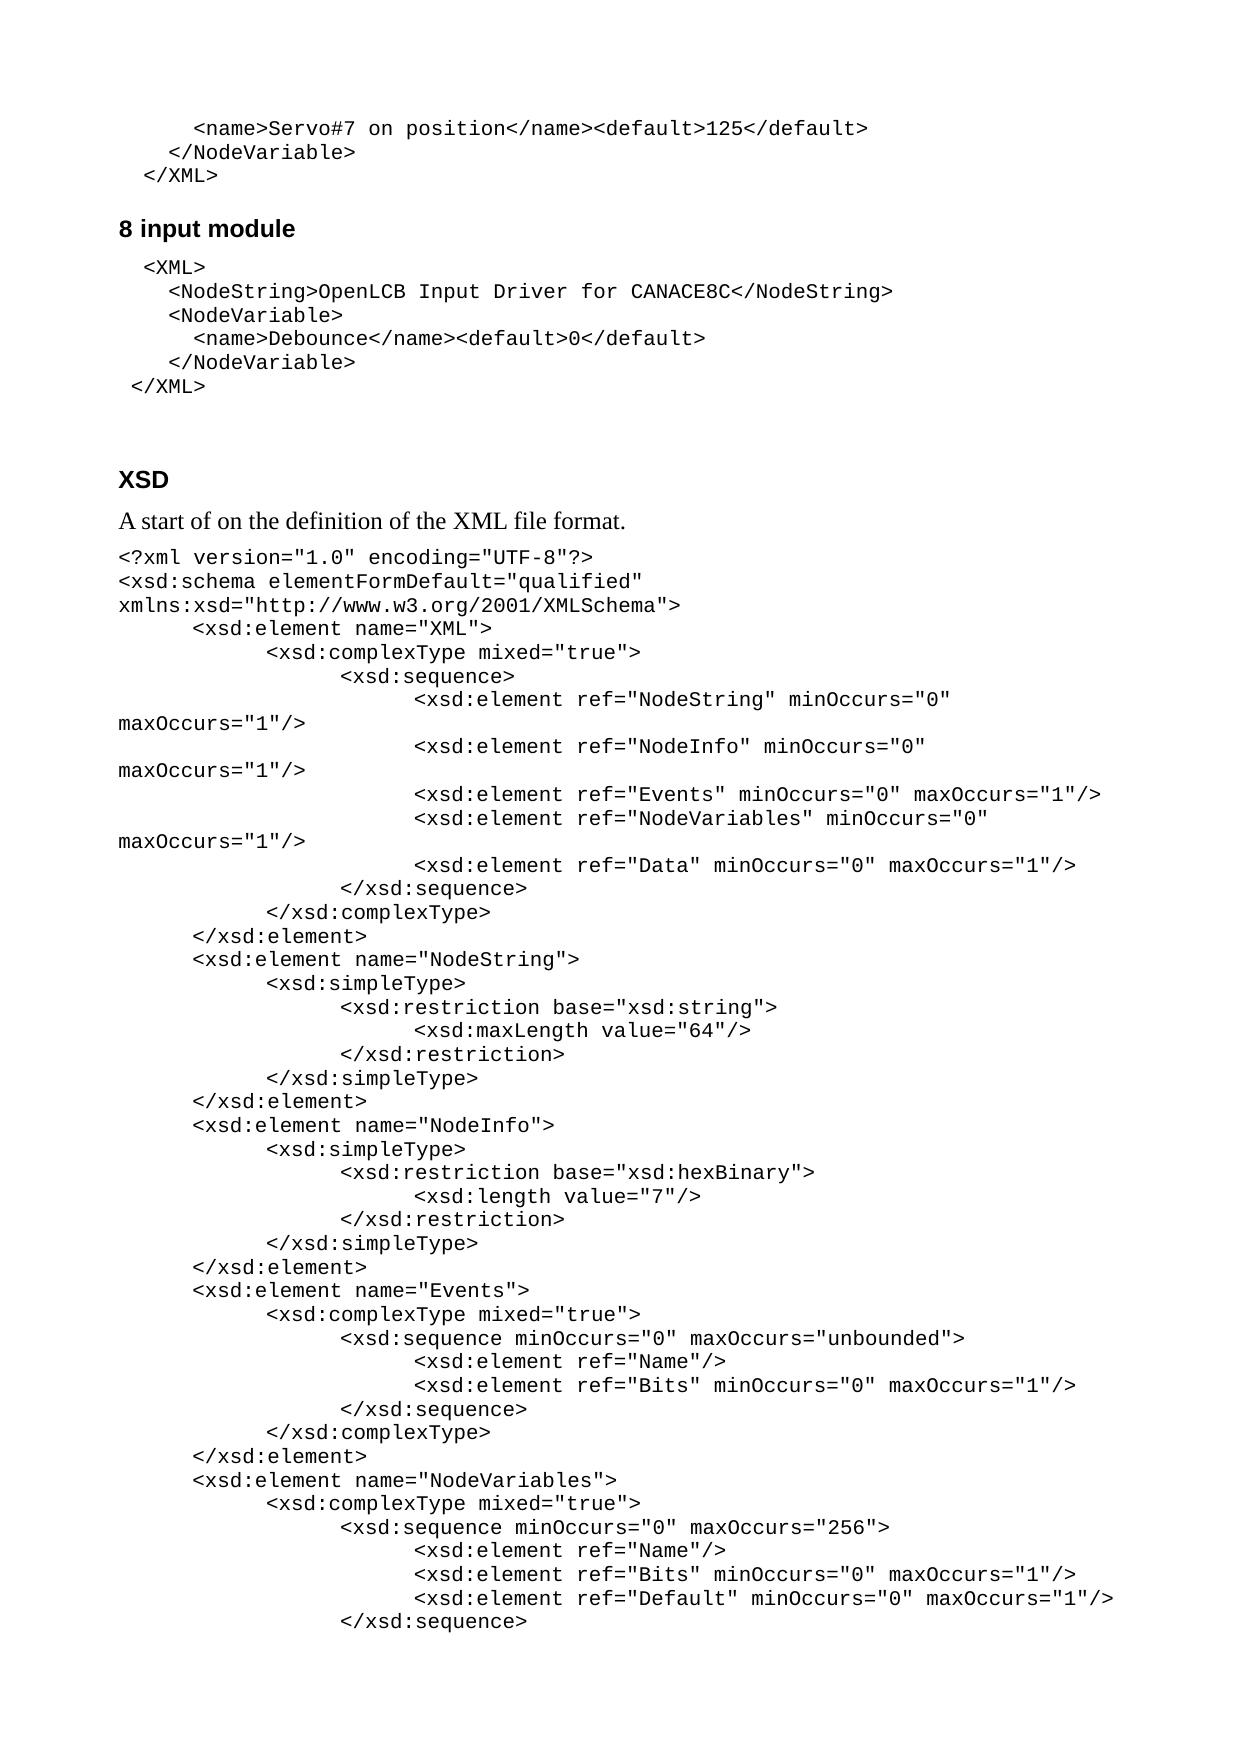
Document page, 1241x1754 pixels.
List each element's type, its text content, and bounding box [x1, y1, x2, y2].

text <NodeVariable> [118, 305, 1122, 328]
text <xsd:complexType mixed="true"> [118, 1304, 1122, 1328]
text <name>Debounce</name><default>0</default> [118, 328, 1122, 352]
text </xsd:element> [118, 926, 1122, 949]
text <XML> [118, 257, 1122, 281]
text </NodeVariable> [118, 352, 1122, 376]
text A start of on the definition of the XML file format. [118, 506, 1122, 535]
text </XML> [118, 376, 1122, 399]
text <xsd:element ref="Events" minOccurs="0" maxOccurs="1"/> [118, 784, 1122, 807]
text </xsd:sequence> [118, 878, 1122, 902]
text <xsd:maxLength value="64"/> [118, 1020, 1122, 1044]
text </xsd:simpleType> [118, 1068, 1122, 1091]
text </xsd:complexType> [118, 1422, 1122, 1446]
text <xsd:element ref="Name"/> [118, 1351, 1122, 1375]
text <xsd:element name="Events"> [118, 1280, 1122, 1304]
text </xsd:simpleType> [118, 1233, 1122, 1257]
text <xsd:complexType mixed="true"> [118, 1493, 1122, 1517]
text <xsd:element ref="Bits" minOccurs="0" maxOccurs="1"/> [118, 1564, 1122, 1588]
text <xsd:element name="XML"> [118, 618, 1122, 642]
text <xsd:restriction base="xsd:hexBinary"> [118, 1162, 1122, 1186]
text </XML> [118, 165, 1122, 189]
text </xsd:element> [118, 1091, 1122, 1115]
text <xsd:element ref="Data" minOccurs="0" maxOccurs="1"/> [118, 855, 1122, 878]
subtitle XSD [118, 465, 1122, 494]
text <name>Servo#7 on position</name><default>125</default> [118, 118, 1122, 142]
text <xsd:restriction base="xsd:string"> [118, 997, 1122, 1020]
text <xsd:sequence minOccurs="0" maxOccurs="unbounded"> [118, 1328, 1122, 1351]
text <xsd:element ref="Name"/> [118, 1541, 1122, 1564]
text <NodeString>OpenLCB Input Driver for CANACE8C</NodeString> [118, 281, 1122, 305]
text <xsd:schema elementFormDefault="qualified" xmlns:xsd="http://www.w3.org/2001/XMLSchema"> [118, 571, 1122, 618]
text <xsd:length value="7"/> [118, 1186, 1122, 1209]
text </xsd:element> [118, 1257, 1122, 1280]
text <xsd:element ref="Bits" minOccurs="0" maxOccurs="1"/> [118, 1375, 1122, 1399]
text <xsd:simpleType> [118, 1138, 1122, 1162]
text </xsd:restriction> [118, 1044, 1122, 1068]
text <xsd:element ref="NodeInfo" minOccurs="0" maxOccurs="1"/> [118, 737, 1122, 784]
text </xsd:restriction> [118, 1209, 1122, 1233]
text </xsd:element> [118, 1446, 1122, 1469]
subtitle 8 input module [118, 214, 1122, 245]
text <xsd:complexType mixed="true"> [118, 642, 1122, 666]
text <xsd:element ref="NodeVariables" minOccurs="0" maxOccurs="1"/> [118, 807, 1122, 855]
text </xsd:complexType> [118, 902, 1122, 926]
text <xsd:element name="NodeString"> [118, 949, 1122, 973]
text <xsd:element ref="Default" minOccurs="0" maxOccurs="1"/> [118, 1588, 1122, 1611]
text <xsd:sequence minOccurs="0" maxOccurs="256"> [118, 1517, 1122, 1541]
text <xsd:element name="NodeInfo"> [118, 1115, 1122, 1138]
text </xsd:sequence> [118, 1611, 1122, 1635]
text <xsd:sequence> [118, 666, 1122, 689]
text <xsd:simpleType> [118, 973, 1122, 997]
text <?xml version="1.0" encoding="UTF-8"?> [118, 547, 1122, 571]
text <xsd:element name="NodeVariables"> [118, 1469, 1122, 1493]
text <xsd:element ref="NodeString" minOccurs="0" maxOccurs="1"/> [118, 689, 1122, 737]
text </NodeVariable> [118, 142, 1122, 165]
text </xsd:sequence> [118, 1399, 1122, 1422]
